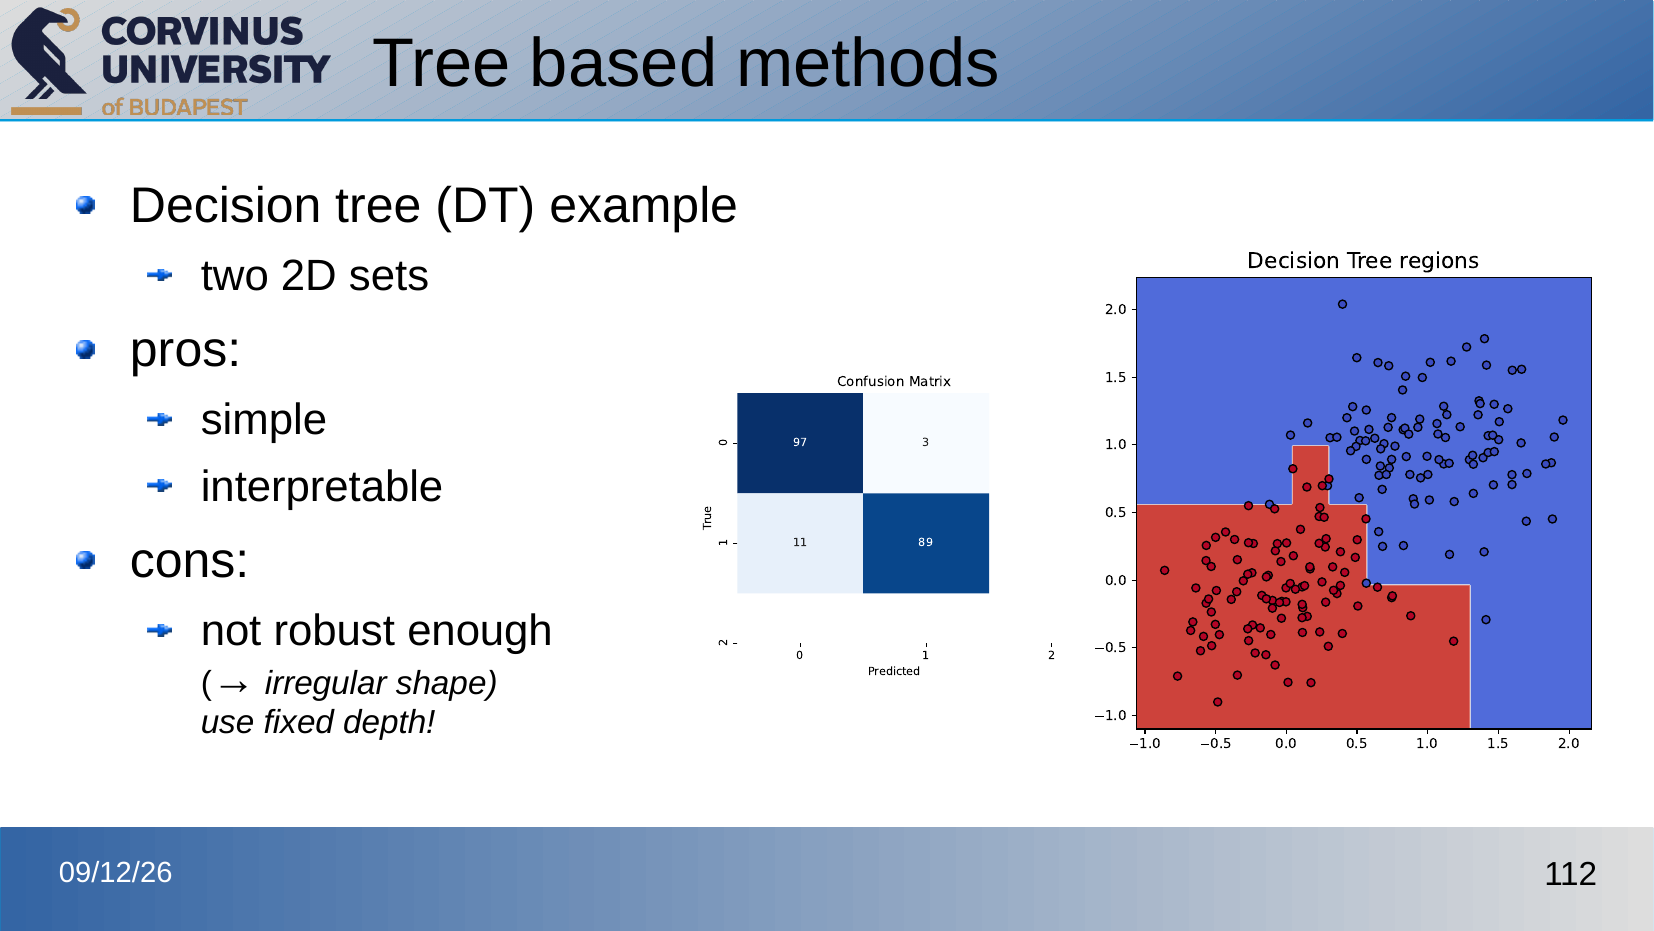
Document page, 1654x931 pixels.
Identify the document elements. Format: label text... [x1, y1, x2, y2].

picture [11, 7, 331, 115]
title Tree based methods [372, 23, 1625, 103]
picture [686, 206, 1650, 794]
list Decision tree (DT) example two 2D sets pros: simple interpretable cons: not robust enough (→ irregular shape) use fixed depth! [59, 177, 768, 768]
